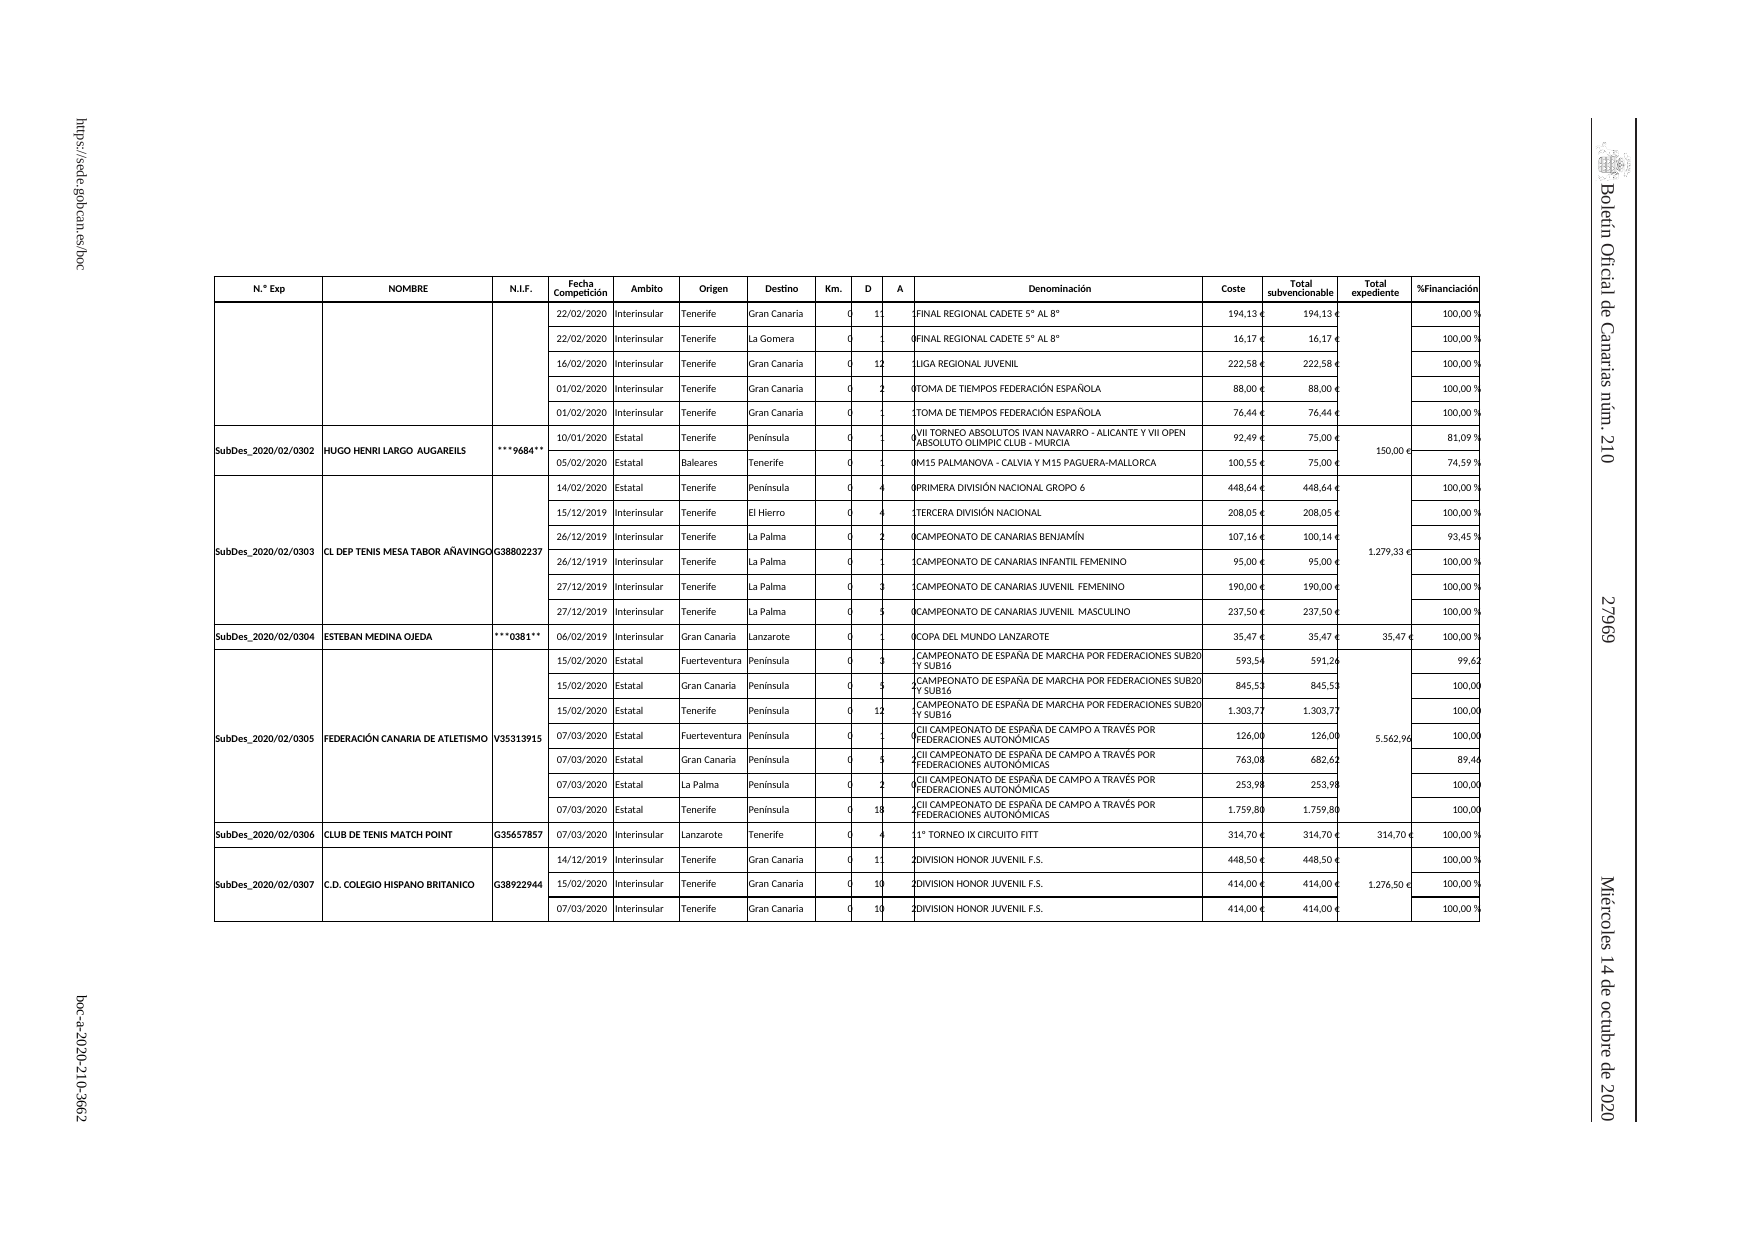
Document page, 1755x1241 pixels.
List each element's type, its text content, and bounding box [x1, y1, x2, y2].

table_cell 2 [883, 898, 914, 921]
table_cell Tenerife [680, 798, 747, 822]
table_cell Fuerteventura [680, 724, 747, 748]
table_cell Tenerife [680, 327, 747, 351]
table_cell 100,00 [1412, 699, 1479, 723]
table_cell CAMPEONATO DE ESPAÑA DE MARCHA POR FEDERACIONES SUB20 Y SUB16 [915, 674, 1202, 698]
table_cell 2 [883, 749, 914, 772]
table_cell 0 [883, 600, 914, 624]
table_cell 0 [816, 402, 851, 425]
table_cell Estatal [614, 798, 679, 822]
table_cell 1.303,77 [1263, 699, 1337, 723]
table_header Coste [1203, 277, 1262, 301]
table_cell 0 [816, 650, 851, 673]
table_cell SubDes_2020/02/0302 [215, 426, 322, 475]
table_cell 2 [883, 873, 914, 896]
table_cell Tenerife [680, 402, 747, 425]
table_cell 100,00 [1412, 798, 1479, 822]
table_cell 99,62 [1412, 650, 1479, 673]
table_cell Interinsular [614, 303, 679, 326]
table_cell Gran Canaria [748, 303, 815, 326]
table_cell Península [748, 749, 815, 772]
table_cell 194,13 € [1263, 303, 1337, 326]
table_cell CAMPEONATO DE ESPAÑA DE MARCHA POR FEDERACIONES SUB20 Y SUB16 [915, 650, 1202, 673]
table_cell FEDERACIÓN CANARIA DE ATLETISMO [323, 650, 492, 822]
table_cell Tenerife [680, 898, 747, 921]
table_cell 01/02/2020 [549, 402, 613, 425]
table_cell Gran Canaria [748, 402, 815, 425]
table_cell 14/02/2020 [549, 476, 613, 500]
table_cell PRIMERA DIVISIÓN NACIONAL GROPO 6 [915, 476, 1202, 500]
table_cell 07/03/2020 [549, 898, 613, 921]
table_cell SubDes_2020/02/0306 [215, 823, 322, 847]
table_cell 1 [852, 550, 882, 574]
table_cell 0 [816, 327, 851, 351]
table_cell 100,00 % [1412, 476, 1479, 500]
table_cell Tenerife [680, 377, 747, 401]
table_cell 100,00 % [1412, 873, 1479, 896]
table_cell 26/12/2019 [549, 526, 613, 549]
table_cell La Palma [680, 774, 747, 797]
table_cell [215, 303, 322, 425]
table_cell 2 [852, 774, 882, 797]
text Boletín Oficial de Canarias núm. 210 [1598, 183, 1618, 464]
table_cell 15/02/2020 [549, 674, 613, 698]
table_cell Tenerife [680, 426, 747, 450]
table_cell 75,00 € [1263, 426, 1337, 450]
table_cell 1 [883, 699, 914, 723]
table_cell 1 [883, 303, 914, 326]
table_cell Península [748, 774, 815, 797]
table_cell 253,98 [1263, 774, 1337, 797]
table_cell 22/02/2020 [549, 327, 613, 351]
table_cell 1 [883, 575, 914, 599]
table_cell [323, 303, 492, 425]
table_header Denominación [915, 277, 1202, 301]
table_cell 11 [852, 303, 882, 326]
table_cell 100,00 % [1412, 600, 1479, 624]
table_cell Estatal [614, 749, 679, 772]
table_cell 12 [852, 352, 882, 376]
table_cell 0 [816, 674, 851, 698]
table_cell 0 [816, 898, 851, 921]
table_cell Estatal [614, 774, 679, 797]
table_cell 448,50 € [1263, 848, 1337, 872]
table_cell Interinsular [614, 873, 679, 896]
table_cell 1.276,50 € [1338, 848, 1411, 921]
table_cell 0 [816, 724, 851, 748]
table_cell C.D. COLEGIO HISPANO BRITANICO [323, 848, 492, 921]
table_cell Tenerife [680, 848, 747, 872]
table_cell Interinsular [614, 352, 679, 376]
table_cell 15/12/2019 [549, 501, 613, 524]
table_cell 0 [816, 476, 851, 500]
table_cell CII CAMPEONATO DE ESPAÑA DE CAMPO A TRAVÉS POR FEDERACIONES AUTONÓMICAS [915, 749, 1202, 772]
table_cell La Gomera [748, 327, 815, 351]
table_cell 2 [883, 674, 914, 698]
table_cell 414,00 € [1263, 898, 1337, 921]
table_cell 0 [883, 774, 914, 797]
table_cell CAMPEONATO DE CANARIAS INFANTIL FEMENINO [915, 550, 1202, 574]
table_cell 0 [883, 426, 914, 450]
table_cell 2 [883, 798, 914, 822]
table_cell Gran Canaria [748, 848, 815, 872]
table_cell CAMPEONATO DE CANARIAS JUVENIL MASCULINO [915, 600, 1202, 624]
table_cell 682,62 [1263, 749, 1337, 772]
table_cell 314,70 € [1338, 823, 1411, 847]
table_cell 1 [883, 550, 914, 574]
table_cell 150,00 € [1338, 426, 1411, 475]
table_cell CII CAMPEONATO DE ESPAÑA DE CAMPO A TRAVÉS POR FEDERACIONES AUTONÓMICAS [915, 798, 1202, 822]
text Miércoles 14 de octubre de 2020 [1598, 876, 1618, 1124]
table_cell LIGA REGIONAL JUVENIL [915, 352, 1202, 376]
table_cell 1 [883, 501, 914, 524]
table_cell 0 [816, 575, 851, 599]
table_cell Tenerife [680, 476, 747, 500]
table_cell Interinsular [614, 823, 679, 847]
table_cell Interinsular [614, 501, 679, 524]
table_cell TERCERA DIVISIÓN NACIONAL [915, 501, 1202, 524]
table_cell 414,00 € [1203, 898, 1262, 921]
table_cell 100,00 % [1412, 402, 1479, 425]
table_cell Estatal [614, 451, 679, 475]
table_cell 0 [816, 600, 851, 624]
table_cell VII TORNEO ABSOLUTOS IVAN NAVARRO ‐ ALICANTE Y VII OPEN ABSOLUTO OLIMPIC CLUB ‐ MURCIA [915, 426, 1202, 450]
table_cell 07/03/2020 [549, 749, 613, 772]
table_cell Interinsular [614, 600, 679, 624]
table_cell 0 [816, 501, 851, 524]
table_cell 107,16 € [1203, 526, 1262, 549]
table_cell 92,49 € [1203, 426, 1262, 450]
table_cell 448,64 € [1263, 476, 1337, 500]
table_cell La Palma [748, 575, 815, 599]
table_cell 11 [852, 848, 882, 872]
table_cell 100,55 € [1203, 451, 1262, 475]
table_cell 414,00 € [1263, 873, 1337, 896]
table_cell 0 [816, 303, 851, 326]
table_cell 12 [852, 699, 882, 723]
table_cell 0 [883, 526, 914, 549]
table_cell La Palma [748, 526, 815, 549]
table_cell 194,13 € [1203, 303, 1262, 326]
table_cell DIVISION HONOR JUVENIL F.S. [915, 848, 1202, 872]
table_cell La Palma [748, 550, 815, 574]
table_cell Interinsular [614, 550, 679, 574]
table_cell 100,00 [1412, 674, 1479, 698]
table_cell 100,00 % [1412, 352, 1479, 376]
table_cell Interinsular [614, 575, 679, 599]
table_cell Tenerife [680, 501, 747, 524]
table_cell 5 [852, 600, 882, 624]
table_cell HUGO HENRI LARGO AUGAREILS [323, 426, 492, 475]
table_cell 100,14 € [1263, 526, 1337, 549]
table_cell 95,00 € [1203, 550, 1262, 574]
table_cell 0 [816, 625, 851, 648]
table_cell 222,58 € [1263, 352, 1337, 376]
table_cell ESTEBAN MEDINA OJEDA [323, 625, 492, 648]
table_header Destino [748, 277, 815, 301]
table_cell 126,00 [1263, 724, 1337, 748]
table_cell 0 [883, 625, 914, 648]
table_cell 237,50 € [1263, 600, 1337, 624]
table_cell 591,26 [1263, 650, 1337, 673]
table_cell 07/03/2020 [549, 823, 613, 847]
table_cell Interinsular [614, 898, 679, 921]
table_cell 845,53 [1203, 674, 1262, 698]
table_cell 07/03/2020 [549, 798, 613, 822]
table_cell 100,00 % [1412, 898, 1479, 921]
table_cell Interinsular [614, 377, 679, 401]
table_cell 0 [816, 873, 851, 896]
table_cell 14/12/2019 [549, 848, 613, 872]
table_cell G35657857 [493, 823, 548, 847]
table_cell Interinsular [614, 327, 679, 351]
table_cell 0 [816, 823, 851, 847]
table_cell Interinsular [614, 625, 679, 648]
table_cell Península [748, 674, 815, 698]
table_cell Baleares [680, 451, 747, 475]
table_cell 95,00 € [1263, 550, 1337, 574]
table_cell 89,46 [1412, 749, 1479, 772]
table_cell 5.562,96 [1338, 650, 1411, 822]
table_cell Gran Canaria [680, 625, 747, 648]
table_header N.I.F. [493, 277, 548, 301]
table_cell CAMPEONATO DE CANARIAS JUVENIL FEMENINO [915, 575, 1202, 599]
table_cell 1 [883, 650, 914, 673]
table_cell 22/02/2020 [549, 303, 613, 326]
table_cell M15 PALMANOVA ‐ CALVIA Y M15 PAGUERA‐MALLORCA [915, 451, 1202, 475]
table_cell CL DEP TENIS MESA TABOR AÑAVINGO [323, 476, 492, 624]
table_cell SubDes_2020/02/0304 [215, 625, 322, 648]
table_cell 0 [816, 848, 851, 872]
table_cell 1.303,77 [1203, 699, 1262, 723]
table_cell 2 [883, 848, 914, 872]
table_cell TOMA DE TIEMPOS FEDERACIÓN ESPAÑOLA [915, 402, 1202, 425]
table_cell 1.759,80 [1263, 798, 1337, 822]
table_cell FINAL REGIONAL CADETE 5º AL 8º [915, 327, 1202, 351]
table_cell Península [748, 724, 815, 748]
table_cell 0 [883, 451, 914, 475]
table_cell 10 [852, 873, 882, 896]
table_cell Gran Canaria [680, 674, 747, 698]
table_cell 253,98 [1203, 774, 1262, 797]
table_cell 4 [852, 476, 882, 500]
table_cell Tenerife [680, 600, 747, 624]
text https://sede.gobcan.es/boc [73, 118, 90, 273]
table_cell FINAL REGIONAL CADETE 5º AL 8º [915, 303, 1202, 326]
table_cell 07/03/2020 [549, 774, 613, 797]
table_cell 1 [852, 327, 882, 351]
table_cell 15/02/2020 [549, 650, 613, 673]
table_cell 16,17 € [1203, 327, 1262, 351]
table_cell [1338, 303, 1411, 425]
table_cell 76,44 € [1203, 402, 1262, 425]
table_cell 3 [852, 575, 882, 599]
table_cell Península [748, 798, 815, 822]
table_cell 05/02/2020 [549, 451, 613, 475]
table_cell 07/03/2020 [549, 724, 613, 748]
table_header NOMBRE [323, 277, 492, 301]
table_cell 448,50 € [1203, 848, 1262, 872]
table_cell 93,45 % [1412, 526, 1479, 549]
table_cell 100,00 % [1412, 327, 1479, 351]
table_cell Estatal [614, 650, 679, 673]
table_cell 10 [852, 898, 882, 921]
table_cell Estatal [614, 674, 679, 698]
table_cell 414,00 € [1203, 873, 1262, 896]
table_cell Interinsular [614, 402, 679, 425]
table_cell 100,00 [1412, 774, 1479, 797]
table_cell Estatal [614, 476, 679, 500]
table_cell Gran Canaria [748, 898, 815, 921]
table_cell 35,47 € [1203, 625, 1262, 648]
table_cell 1 [883, 402, 914, 425]
table_cell TOMA DE TIEMPOS FEDERACIÓN ESPAÑOLA [915, 377, 1202, 401]
text 27969 [1598, 597, 1618, 646]
table_cell 448,64 € [1203, 476, 1262, 500]
table_cell 845,53 [1263, 674, 1337, 698]
table_cell La Palma [748, 600, 815, 624]
table_cell Estatal [614, 699, 679, 723]
table_cell 100,00 % [1412, 377, 1479, 401]
table_cell 1.279,33 € [1338, 476, 1411, 624]
table_cell ***9684** [493, 426, 548, 475]
table_cell 0 [816, 699, 851, 723]
table_cell 5 [852, 749, 882, 772]
table_cell Tenerife [680, 699, 747, 723]
table_cell Gran Canaria [680, 749, 747, 772]
table_cell 88,00 € [1263, 377, 1337, 401]
table_cell Gran Canaria [748, 873, 815, 896]
table_header D [852, 277, 882, 301]
table_cell 0 [883, 327, 914, 351]
table_cell Tenerife [748, 823, 815, 847]
table_cell CAMPEONATO DE CANARIAS BENJAMÍN [915, 526, 1202, 549]
table_cell 100,00 [1412, 724, 1479, 748]
table_cell Estatal [614, 724, 679, 748]
table_cell 126,00 [1203, 724, 1262, 748]
table_cell 190,00 € [1203, 575, 1262, 599]
table_cell 75,00 € [1263, 451, 1337, 475]
table_cell 0 [883, 724, 914, 748]
table_header Total expediente [1338, 277, 1411, 301]
table_cell Península [748, 426, 815, 450]
table_cell 4 [852, 501, 882, 524]
table_cell DIVISION HONOR JUVENIL F.S. [915, 898, 1202, 921]
table_cell 26/12/1919 [549, 550, 613, 574]
table_cell 18 [852, 798, 882, 822]
table_cell 16/02/2020 [549, 352, 613, 376]
table_cell COPA DEL MUNDO LANZAROTE [915, 625, 1202, 648]
table_cell 237,50 € [1203, 600, 1262, 624]
table_cell 35,47 € [1338, 625, 1411, 648]
table_cell Tenerife [680, 575, 747, 599]
table_cell 314,70 € [1203, 823, 1262, 847]
table_cell CAMPEONATO DE ESPAÑA DE MARCHA POR FEDERACIONES SUB20 Y SUB16 [915, 699, 1202, 723]
table_cell 0 [816, 749, 851, 772]
table_cell 0 [816, 377, 851, 401]
table_cell G38922944 [493, 848, 548, 921]
table_cell 81,09 % [1412, 426, 1479, 450]
table_header Total subvencionable [1263, 277, 1337, 301]
table_cell 208,05 € [1203, 501, 1262, 524]
table_cell 100,00 % [1412, 303, 1479, 326]
table_cell SubDes_2020/02/0303 [215, 476, 322, 624]
table_cell 74,59 % [1412, 451, 1479, 475]
table_cell Interinsular [614, 848, 679, 872]
table_cell 76,44 € [1263, 402, 1337, 425]
table_cell 16,17 € [1263, 327, 1337, 351]
table_cell 0 [883, 476, 914, 500]
table_header A [883, 277, 914, 301]
table_cell 1 [852, 724, 882, 748]
table_cell 314,70 € [1263, 823, 1337, 847]
table_cell Estatal [614, 426, 679, 450]
table_header Fecha Competición [549, 277, 613, 301]
table_cell V35313915 [493, 650, 548, 822]
table_cell 01/02/2020 [549, 377, 613, 401]
table_cell 1º TORNEO IX CIRCUITO FITT [915, 823, 1202, 847]
table_cell 2 [852, 526, 882, 549]
table_cell Tenerife [748, 451, 815, 475]
table_cell 10/01/2020 [549, 426, 613, 450]
table_cell Interinsular [614, 526, 679, 549]
table_cell SubDes_2020/02/0307 [215, 848, 322, 921]
table_cell 27/12/2019 [549, 600, 613, 624]
table_cell DIVISION HONOR JUVENIL F.S. [915, 873, 1202, 896]
table_cell ***0381** [493, 625, 548, 648]
table_cell 1 [852, 402, 882, 425]
table_cell 100,00 % [1412, 848, 1479, 872]
table_cell 5 [852, 674, 882, 698]
table_header Origen [680, 277, 747, 301]
table_cell 222,58 € [1203, 352, 1262, 376]
table_cell CLUB DE TENIS MATCH POINT [323, 823, 492, 847]
table_cell 15/02/2020 [549, 699, 613, 723]
table_cell 15/02/2020 [549, 873, 613, 896]
table_cell 593,54 [1203, 650, 1262, 673]
table_cell 0 [816, 352, 851, 376]
table_cell Gran Canaria [748, 352, 815, 376]
table_cell 100,00 % [1412, 625, 1479, 648]
table_cell 1 [852, 426, 882, 450]
table_header %Financiación [1412, 277, 1479, 301]
table_cell 100,00 % [1412, 823, 1479, 847]
table_cell Tenerife [680, 873, 747, 896]
table_cell 0 [816, 550, 851, 574]
table_cell Tenerife [680, 550, 747, 574]
table_cell 190,00 € [1263, 575, 1337, 599]
table_cell Península [748, 650, 815, 673]
table_cell 1.759,80 [1203, 798, 1262, 822]
table_header Ambito [614, 277, 679, 301]
table_cell 27/12/2019 [549, 575, 613, 599]
table_cell [493, 303, 548, 425]
table_cell 0 [816, 426, 851, 450]
table_cell G38802237 [493, 476, 548, 624]
table_cell 88,00 € [1203, 377, 1262, 401]
table_cell 0 [816, 774, 851, 797]
table_cell 4 [852, 823, 882, 847]
table_cell CII CAMPEONATO DE ESPAÑA DE CAMPO A TRAVÉS POR FEDERACIONES AUTONÓMICAS [915, 724, 1202, 748]
table_cell 2 [852, 377, 882, 401]
table_cell 100,00 % [1412, 501, 1479, 524]
table_cell 1 [883, 823, 914, 847]
table_header N.º Exp [215, 277, 322, 301]
table_cell Lanzarote [680, 823, 747, 847]
table_cell Península [748, 476, 815, 500]
table_cell 1 [852, 451, 882, 475]
text boc-a-2020-210-3662 [74, 995, 91, 1124]
table_cell 100,00 % [1412, 575, 1479, 599]
table_header Km. [816, 277, 851, 301]
table_cell Tenerife [680, 303, 747, 326]
table_cell 0 [816, 526, 851, 549]
table_cell 06/02/2019 [549, 625, 613, 648]
table_cell 1 [883, 352, 914, 376]
table_cell 0 [816, 451, 851, 475]
table_cell 100,00 % [1412, 550, 1479, 574]
table_cell Tenerife [680, 352, 747, 376]
table_cell 1 [852, 625, 882, 648]
table_cell 0 [816, 798, 851, 822]
table_cell 763,08 [1203, 749, 1262, 772]
table_cell CII CAMPEONATO DE ESPAÑA DE CAMPO A TRAVÉS POR FEDERACIONES AUTONÓMICAS [915, 774, 1202, 797]
table_cell Tenerife [680, 526, 747, 549]
table_cell Lanzarote [748, 625, 815, 648]
table_cell El Hierro [748, 501, 815, 524]
table_cell 0 [883, 377, 914, 401]
table_cell Fuerteventura [680, 650, 747, 673]
table_cell 208,05 € [1263, 501, 1337, 524]
table_cell Gran Canaria [748, 377, 815, 401]
table_cell Península [748, 699, 815, 723]
table_cell 35,47 € [1263, 625, 1337, 648]
table_cell 3 [852, 650, 882, 673]
table_cell SubDes_2020/02/0305 [215, 650, 322, 822]
